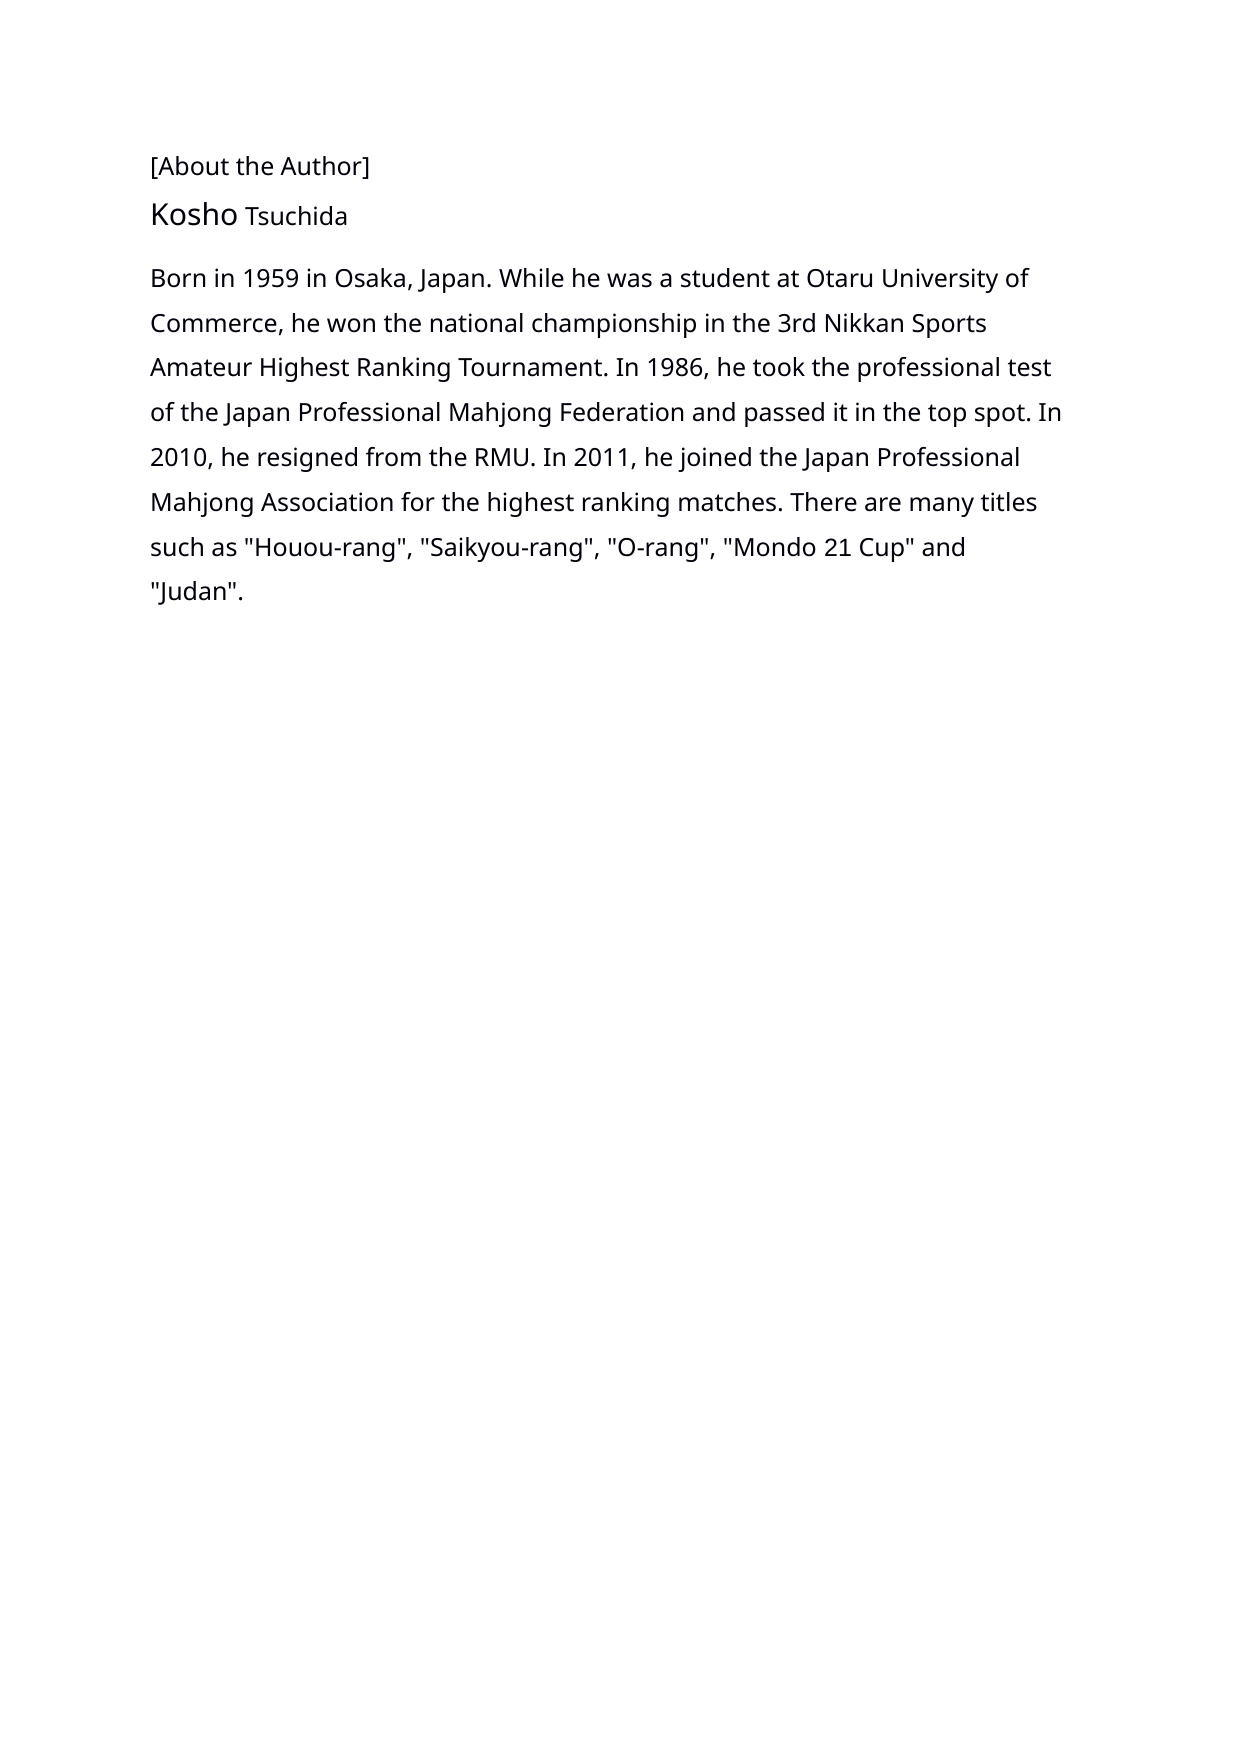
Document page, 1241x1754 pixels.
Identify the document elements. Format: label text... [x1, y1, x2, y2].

text Kosho Tsuchida [150, 201, 1090, 231]
text Born in 1959 in Osaka, Japan. While he was a student at Otaru University of Commerce, he won the national championship in the 3rd Nikkan Sports Amateur Highest Ranking Tournament. In 1986, he took the professional test of the Japan Professional Mahjong Federation and passed it in the top spot. In 2010, he resigned from the RMU. In 2011, he joined the Japan Professional Mahjong Association for the highest ranking matches. There are many titles such as "Houou-rang", "Saikyou-rang", "O-rang", "Mondo 21 Cup" and "Judan". [150, 251, 1067, 610]
text [About the Author] [150, 156, 1090, 181]
